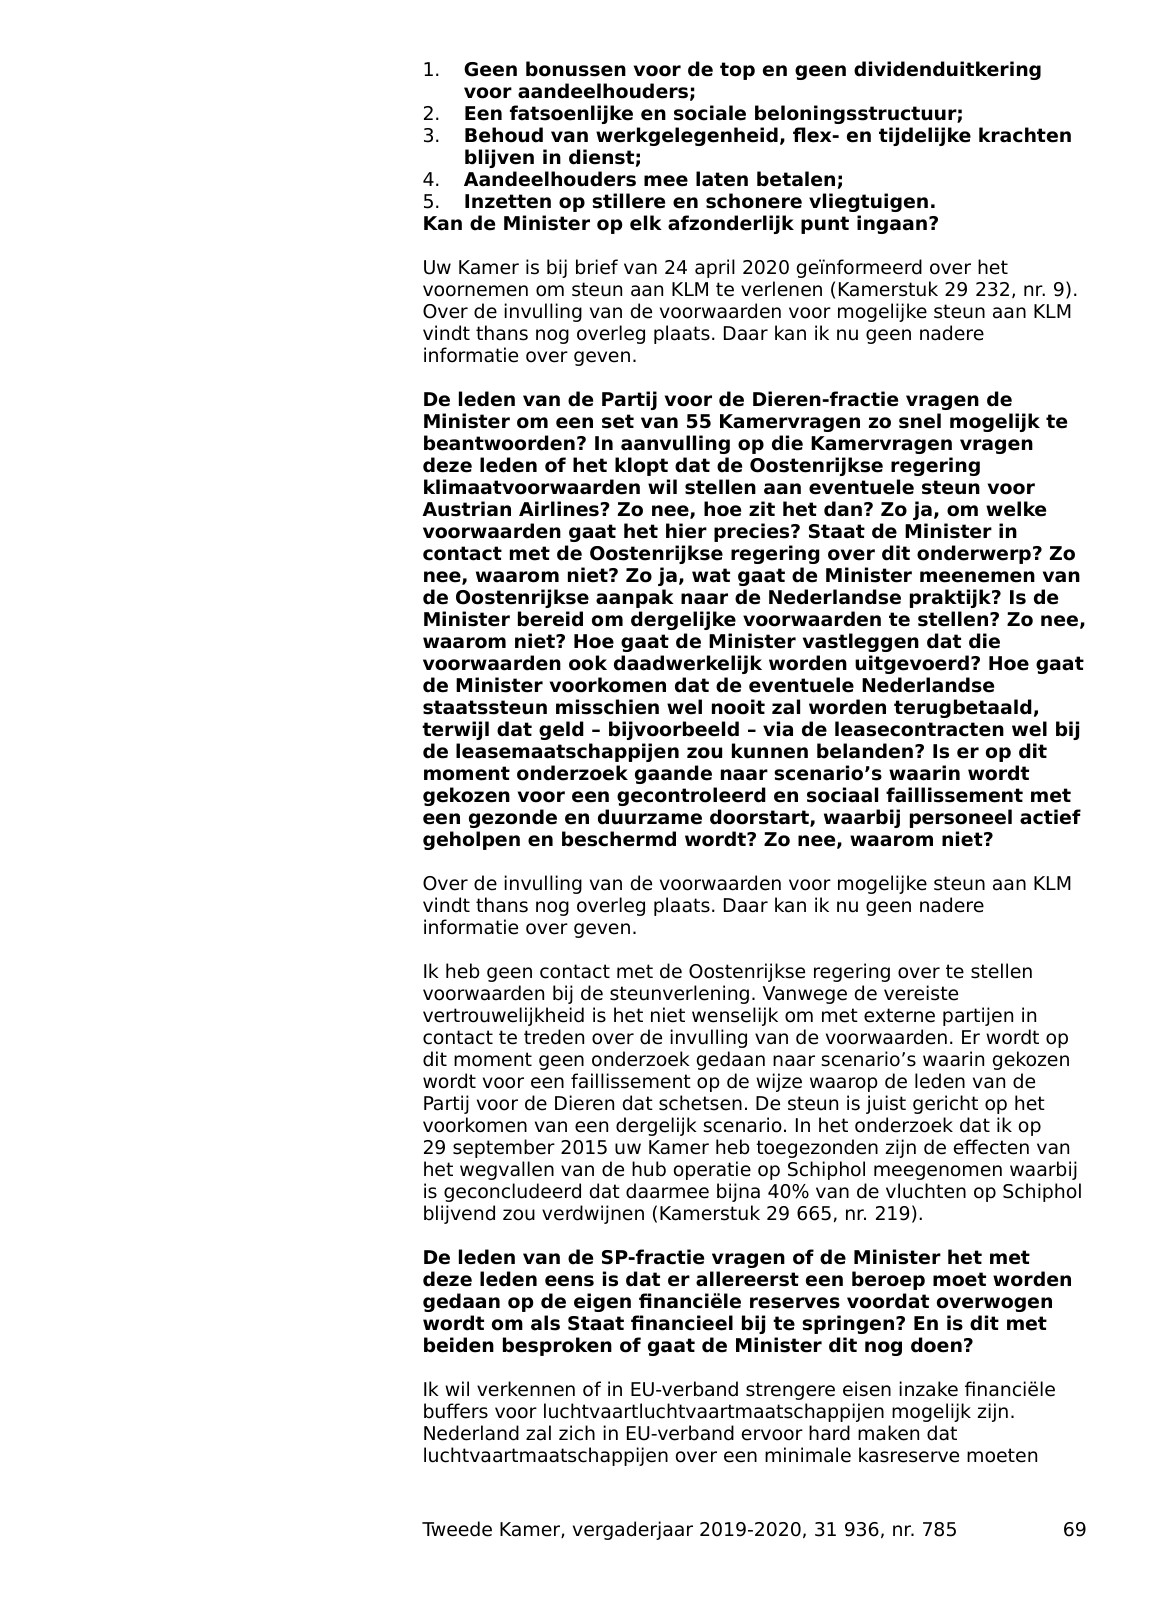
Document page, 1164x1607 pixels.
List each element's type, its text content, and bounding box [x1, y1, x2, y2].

text 4. Aandeelhouders mee laten betalen; [422, 169, 1087, 191]
text Ik wil verkennen of in EU-verband strengere eisen inzake financiële buffers voor luchtvaartluchtvaartmaatschappijen mogelijk zijn. Nederland zal zich in EU-verband ervoor hard maken dat luchtvaartmaatschappijen over een minimale kasreserve moeten [422, 1379, 1087, 1467]
text Kan de Minister op elk afzonderlijk punt ingaan? [422, 213, 1087, 235]
text 5. Inzetten op stillere en schonere vliegtuigen. [422, 191, 1087, 213]
text Uw Kamer is bij brief van 24 april 2020 geïnformeerd over het voornemen om steun aan KLM te verlenen (Kamerstuk 29 232, nr. 9). Over de invulling van de voorwaarden voor mogelijke steun aan KLM vindt thans nog overleg plaats. Daar kan ik nu geen nadere informatie over geven. [422, 257, 1087, 367]
text De leden van de Partij voor de Dieren-fractie vragen de Minister om een set van 55 Kamervragen zo snel mogelijk te beantwoorden? In aanvulling op die Kamervragen vragen deze leden of het klopt dat de Oostenrijkse regering klimaatvoorwaarden wil stellen aan eventuele steun voor Austrian Airlines? Zo nee, hoe zit het dan? Zo ja, om welke voorwaarden gaat het hier precies? Staat de Minister in contact met de Oostenrijkse regering over dit onderwerp? Zo nee, waarom niet? Zo ja, wat gaat de Minister meenemen van de Oostenrijkse aanpak naar de Nederlandse praktijk? Is de Minister bereid om dergelijke voorwaarden te stellen? Zo nee, waarom niet? Hoe gaat de Minister vastleggen dat die voorwaarden ook daadwerkelijk worden uitgevoerd? Hoe gaat de Minister voorkomen dat de eventuele Nederlandse staatssteun misschien wel nooit zal worden terugbetaald, terwijl dat geld – bijvoorbeeld – via de leasecontracten wel bij de leasemaatschappijen zou kunnen belanden? Is er op dit moment onderzoek gaande naar scenario’s waarin wordt gekozen voor een gecontroleerd en sociaal faillissement met een gezonde en duurzame doorstart, waarbij personeel actief geholpen en beschermd wordt? Zo nee, waarom niet? [422, 389, 1087, 851]
text 2. Een fatsoenlijke en sociale beloningsstructuur; [422, 103, 1087, 125]
text 3. Behoud van werkgelegenheid, flex- en tijdelijke krachten blijven in dienst; [422, 125, 1087, 169]
text Ik heb geen contact met de Oostenrijkse regering over te stellen voorwaarden bij de steunverlening. Vanwege de vereiste vertrouwelijkheid is het niet wenselijk om met externe partijen in contact te treden over de invulling van de voorwaarden. Er wordt op dit moment geen onderzoek gedaan naar scenario’s waarin gekozen wordt voor een faillissement op de wijze waarop de leden van de Partij voor de Dieren dat schetsen. De steun is juist gericht op het voorkomen van een dergelijk scenario. In het onderzoek dat ik op 29 september 2015 uw Kamer heb toegezonden zijn de effecten van het wegvallen van de hub operatie op Schiphol meegenomen waarbij is geconcludeerd dat daarmee bijna 40% van de vluchten op Schiphol blijvend zou verdwijnen (Kamerstuk 29 665, nr. 219). [422, 961, 1087, 1225]
text De leden van de SP-fractie vragen of de Minister het met deze leden eens is dat er allereerst een beroep moet worden gedaan op de eigen financiële reserves voordat overwogen wordt om als Staat financieel bij te springen? En is dit met beiden besproken of gaat de Minister dit nog doen? [422, 1247, 1087, 1357]
text Over de invulling van de voorwaarden voor mogelijke steun aan KLM vindt thans nog overleg plaats. Daar kan ik nu geen nadere informatie over geven. [422, 873, 1087, 939]
text 1. Geen bonussen voor de top en geen dividenduitkering voor aandeelhouders; [422, 59, 1087, 103]
